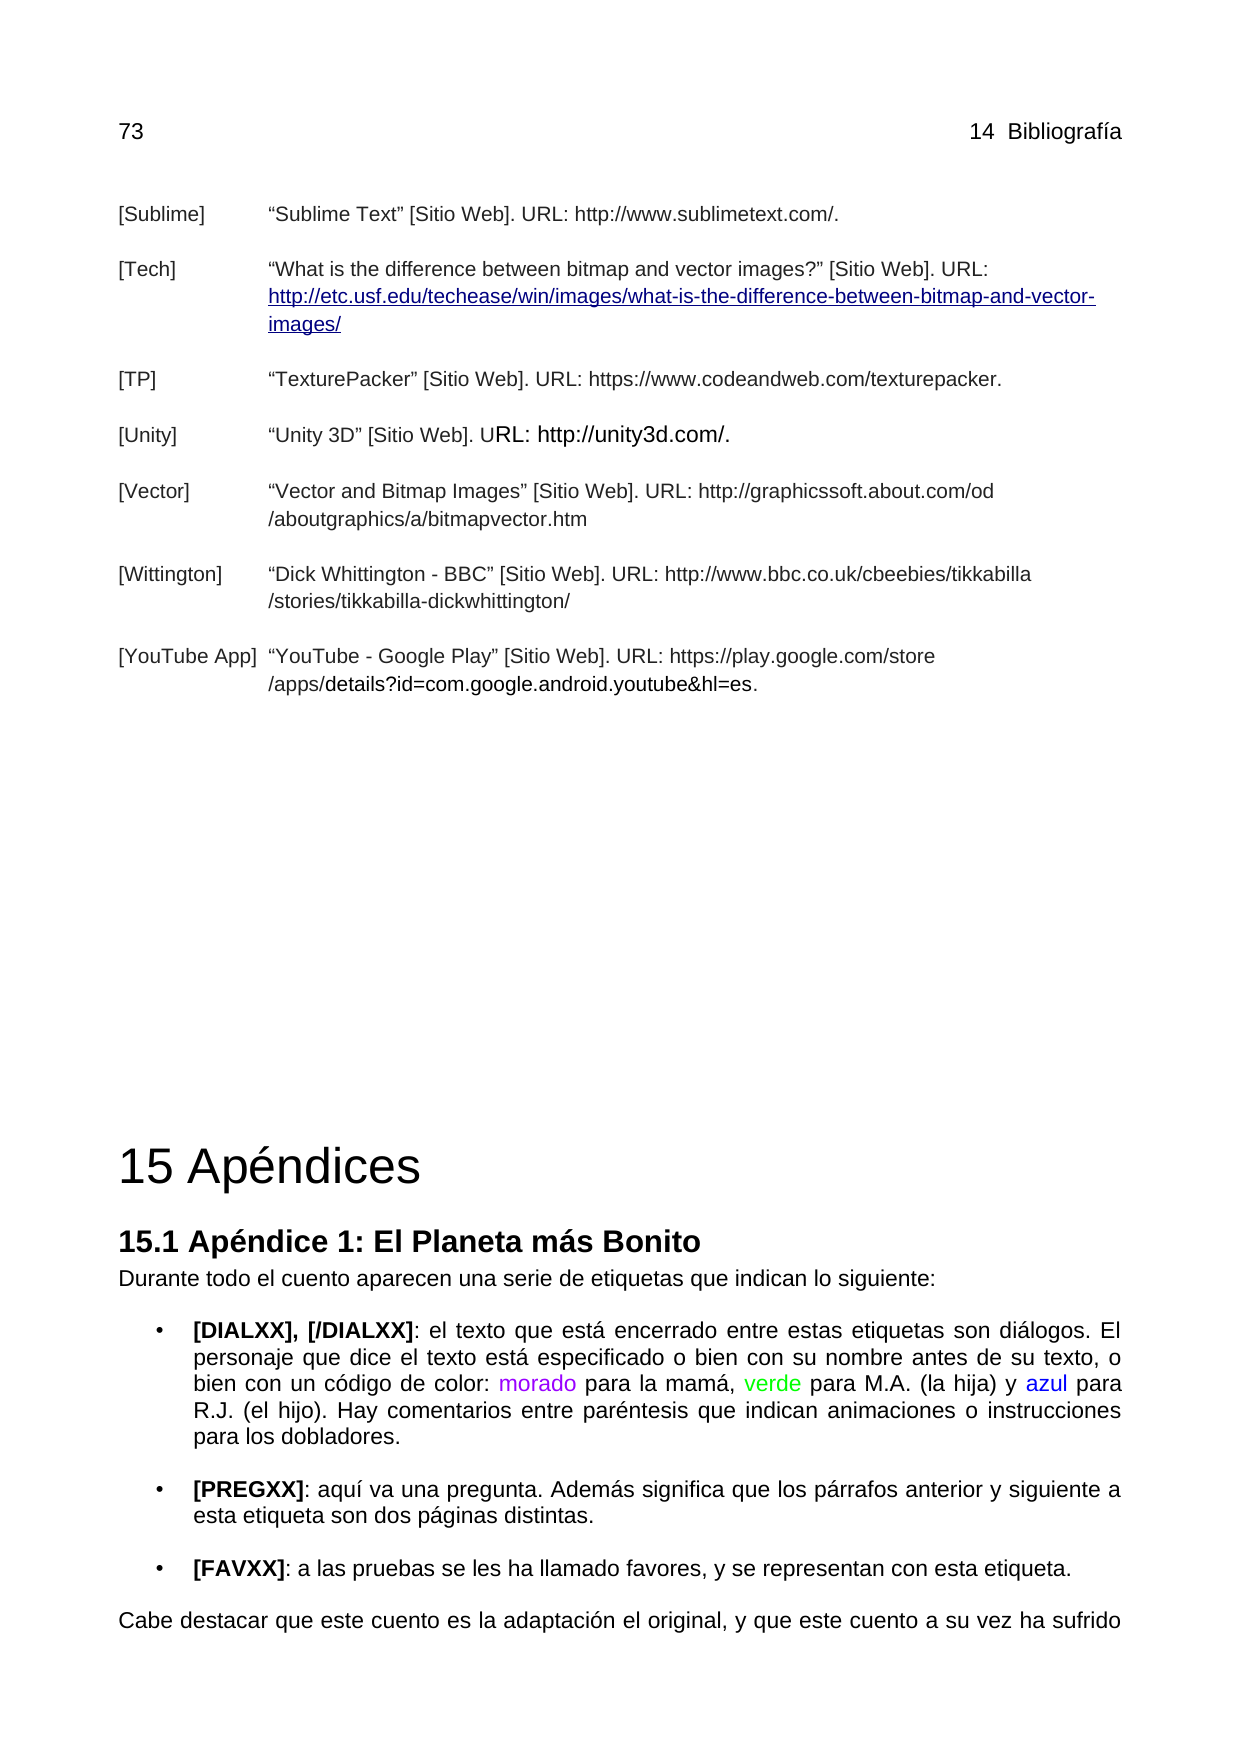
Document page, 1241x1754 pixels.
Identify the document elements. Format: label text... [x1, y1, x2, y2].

text [TP] “TexturePacker” [Sitio Web]. URL: https://www.codeandweb.com/texturepacker. [118, 366, 1122, 390]
text Durante todo el cuento aparecen una serie de etiquetas que indican lo siguiente: [118, 1265, 1122, 1291]
list [DIALXX], [/DIALXX]: el texto que está encerrado entre estas etiquetas son diálogos. El personaje que dice el texto está especificado o bien con su nombre antes de su texto, o bien con un código de color: morado para la mamá, verde para M.A. (la hija) y azul para R.J. (el hijo). Hay comentarios entre paréntesis que indican animaciones o instrucciones para los dobladores. [156, 1317, 1122, 1449]
subtitle Apéndices [118, 1137, 1122, 1194]
text [Wittington] “Dick Whittington - BBC” [Sitio Web]. URL: http://www.bbc.co.uk/cbeebies/tikkabilla [118, 562, 1122, 586]
text [Sublime] “Sublime Text” [Sitio Web]. URL: http://www.sublimetext.com/. [118, 201, 1122, 225]
text /stories/tikkabilla-dickwhittington/ [193, 589, 1122, 613]
text http://etc.usf.edu/techease/win/images/what-is-the-difference-between-bitmap-and-vector-images/ [268, 284, 1122, 335]
text [Tech] “What is the difference between bitmap and vector images?” [Sitio Web]. URL: [118, 256, 1122, 280]
list [PREGXX]: aquí va una pregunta. Además significa que los párrafos anterior y siguiente a esta etiqueta son dos páginas distintas. [156, 1476, 1122, 1528]
text /apps/details?id=com.google.android.youtube&hl=es. [193, 672, 1122, 696]
text [Unity] “Unity 3D” [Sitio Web]. URL: http://unity3d.com/. [118, 421, 1122, 448]
text [YouTube App] “YouTube - Google Play” [Sitio Web]. URL: https://play.google.com/store [118, 644, 1122, 668]
text [Vector] “Vector and Bitmap Images” [Sitio Web]. URL: http://graphicssoft.about.com/od [118, 479, 1122, 503]
text /aboutgraphics/a/bitmapvector.htm [193, 507, 1122, 531]
text Cabe destacar que este cuento es la adaptación el original, y que este cuento a su vez ha sufrido [118, 1607, 1122, 1634]
list [FAVXX]: a las pruebas se les ha llamado favores, y se representan con esta etiqueta. [156, 1555, 1122, 1581]
subtitle Apéndice 1: El Planeta más Bonito [118, 1223, 1122, 1259]
